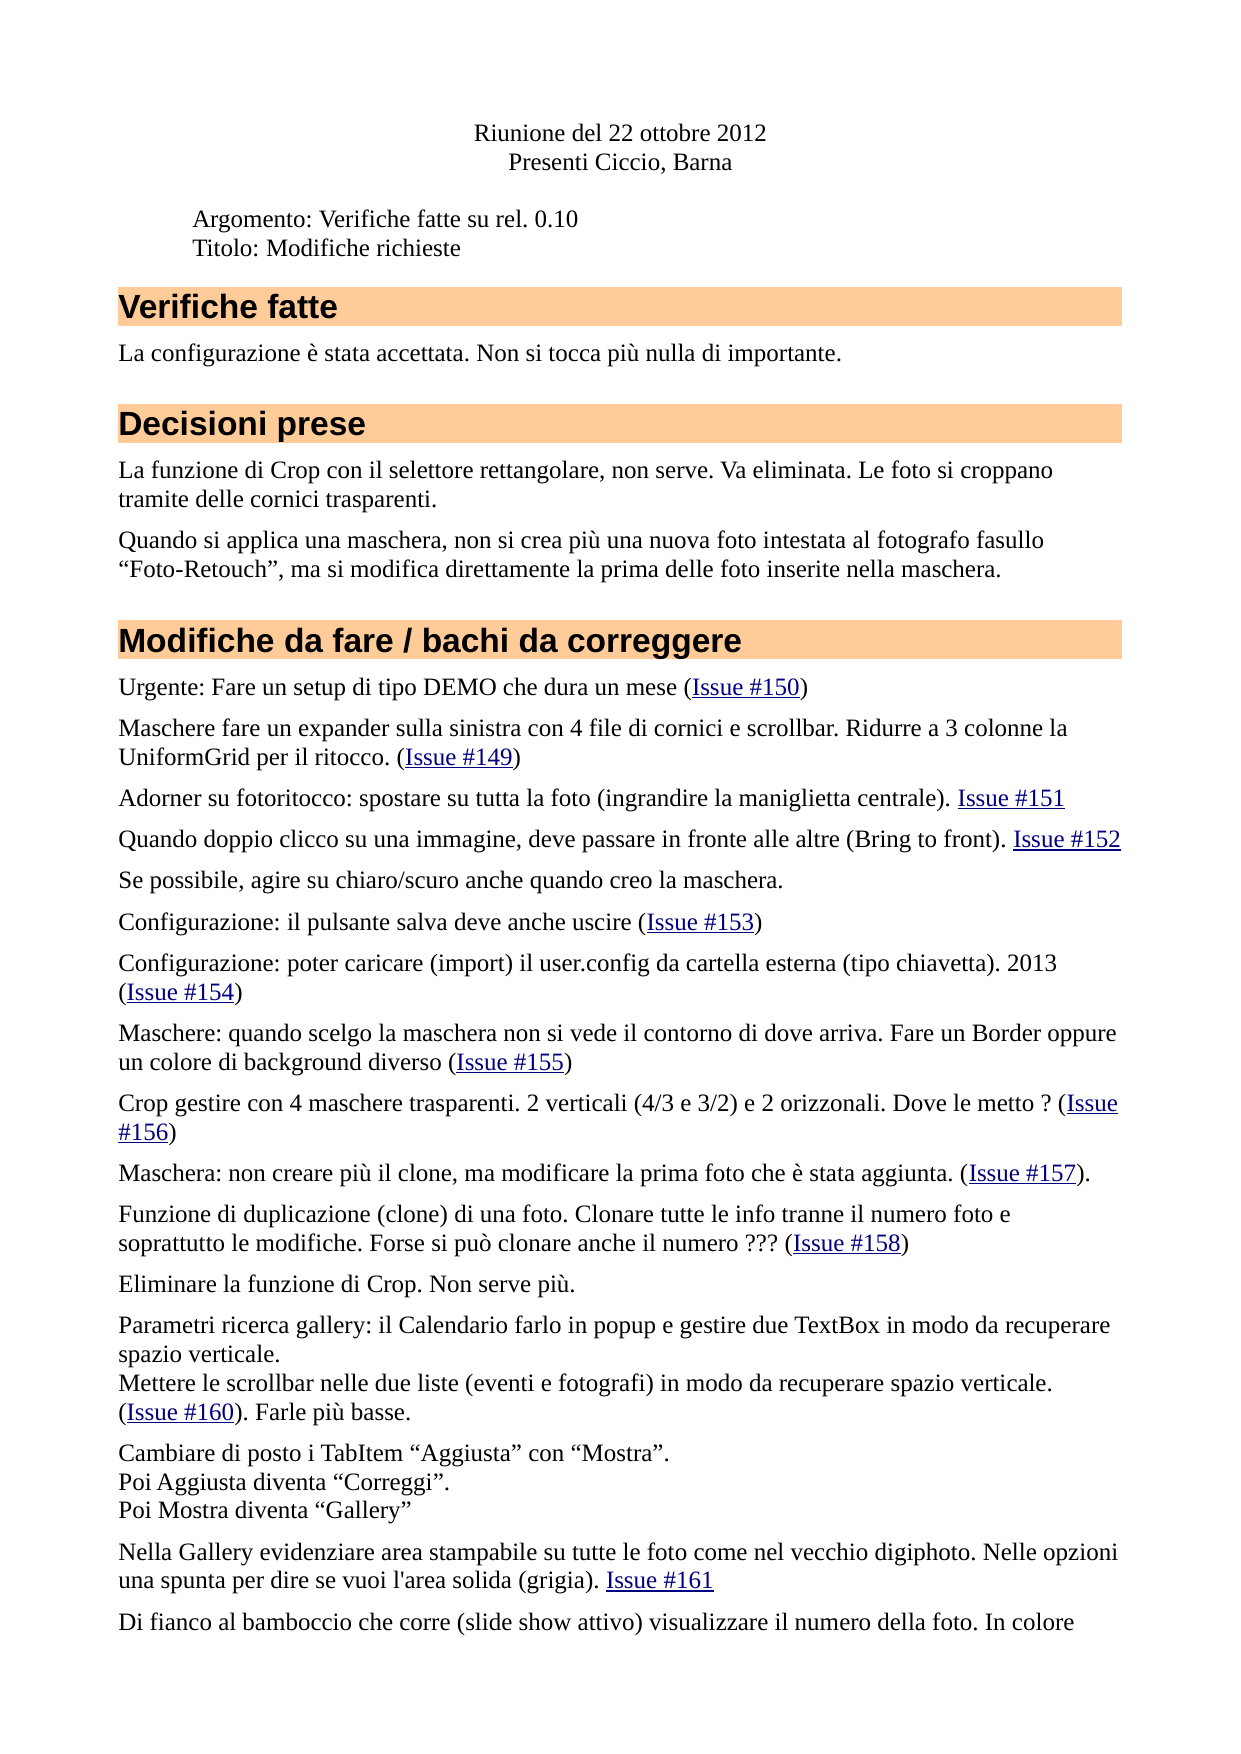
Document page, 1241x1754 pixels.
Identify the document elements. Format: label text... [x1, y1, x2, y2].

text Quando doppio clicco su una immagine, deve passare in fronte alle altre (Bring to front). Issue #152 [118, 824, 1122, 853]
text Quando si applica una maschera, non si crea più una nuova foto intestata al fotografo fasullo “Foto‑Retouch”, ma si modifica direttamente la prima delle foto inserite nella maschera. [118, 525, 1122, 583]
subtitle Verifiche fatte [118, 287, 1122, 326]
subtitle Decisioni prese [118, 404, 1122, 443]
text Maschere fare un expander sulla sinistra con 4 file di cornici e scrollbar. Ridurre a 3 colonne la UniformGrid per il ritocco. (Issue #149) [118, 713, 1122, 770]
text Maschere: quando scelgo la maschera non si vede il contorno di dove arriva. Fare un Border oppure un colore di background diverso (Issue #155) [118, 1018, 1122, 1075]
text Maschera: non creare più il clone, ma modificare la prima foto che è stata aggiunta. (Issue #157). [118, 1158, 1122, 1187]
text Riunione del 22 ottobre 2012 [118, 118, 1122, 147]
subtitle Modifiche da fare / bachi da correggere [118, 620, 1122, 659]
text Funzione di duplicazione (clone) di una foto. Clonare tutte le info tranne il numero foto e soprattutto le modifiche. Forse si può clonare anche il numero ??? (Issue #158) [118, 1199, 1122, 1257]
text La funzione di Crop con il selettore rettangolare, non serve. Va eliminata. Le foto si croppano tramite delle cornici trasparenti. [118, 455, 1122, 513]
text Se possibile, agire su chiaro/scuro anche quando creo la maschera. [118, 865, 1122, 894]
text Configurazione: il pulsante salva deve anche uscire (Issue #153) [118, 907, 1122, 935]
text Eliminare la funzione di Crop. Non serve più. [118, 1269, 1122, 1298]
text La configurazione è stata accettata. Non si tocca più nulla di importante. [118, 338, 1122, 367]
text Di fianco al bamboccio che corre (slide show attivo) visualizzare il numero della foto. In colore [118, 1607, 1122, 1635]
text Cambiare di posto i TabItem “Aggiusta” con “Mostra”. Poi Aggiusta diventa “Correggi”. Poi Mostra diventa “Gallery” [118, 1438, 1122, 1524]
text Presenti Ciccio, Barna [118, 147, 1122, 176]
text Crop gestire con 4 maschere trasparenti. 2 verticali (4/3 e 3/2) e 2 orizzonali. Dove le metto ? (Issue #156) [118, 1088, 1122, 1145]
text Parametri ricerca gallery: il Calendario farlo in popup e gestire due TextBox in modo da recuperare spazio verticale. Mettere le scrollbar nelle due liste (eventi e fotografi) in modo da recuperare spazio verticale. (Issue #160). Farle più basse. [118, 1310, 1122, 1425]
text Urgente: Fare un setup di tipo DEMO che dura un mese (Issue #150) [118, 672, 1122, 700]
text Nella Gallery evidenziare area stampabile su tutte le foto come nel vecchio digiphoto. Nelle opzioni una spunta per dire se vuoi l'area solida (grigia). Issue #161 [118, 1537, 1122, 1594]
text Configurazione: poter caricare (import) il user.config da cartella esterna (tipo chiavetta). 2013 (Issue #154) [118, 948, 1122, 1005]
text Argomento: Verifiche fatte su rel. 0.10 [118, 204, 1122, 233]
text Adorner su fotoritocco: spostare su tutta la foto (ingrandire la maniglietta centrale). Issue #151 [118, 783, 1122, 812]
text Titolo: Modifiche richieste [118, 233, 1122, 262]
